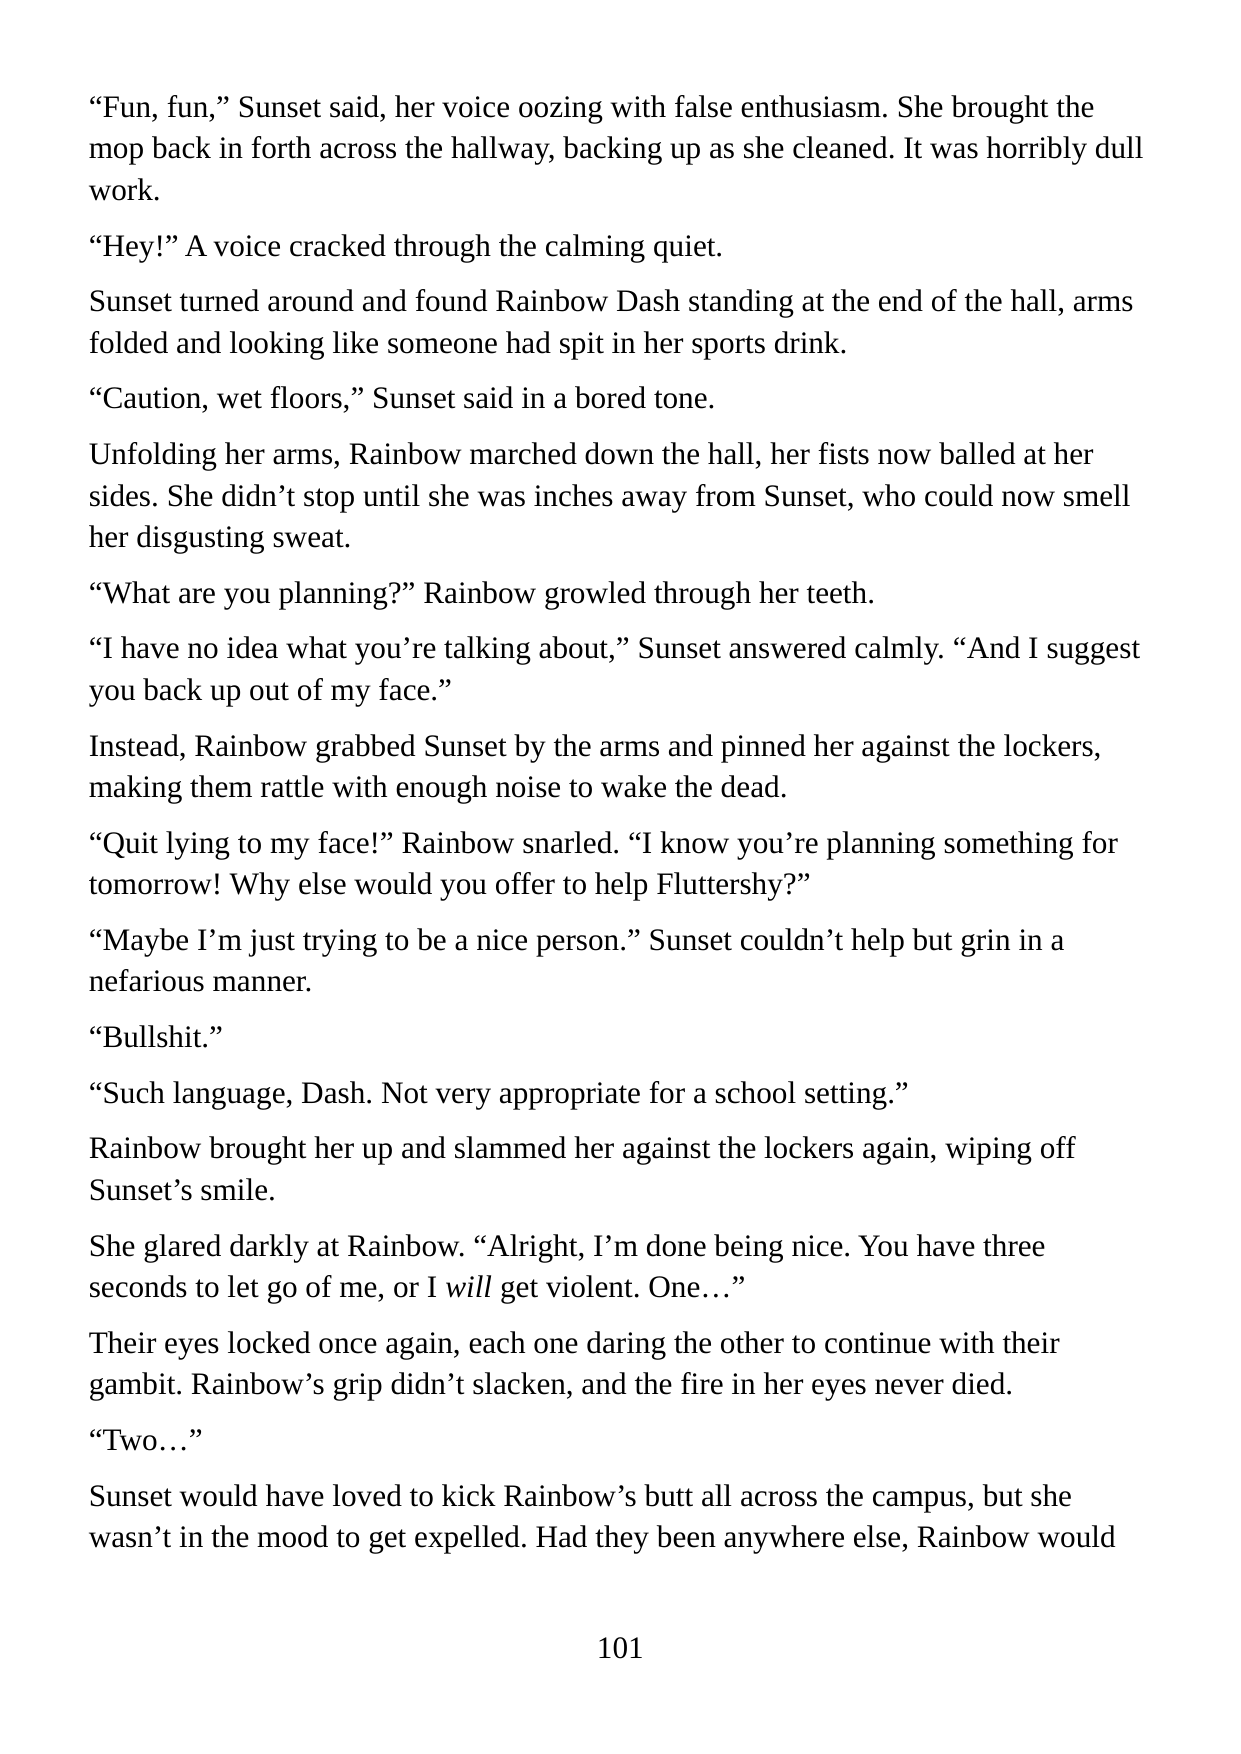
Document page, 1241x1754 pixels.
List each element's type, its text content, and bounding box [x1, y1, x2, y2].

text “Maybe I’m just trying to be a nice person.” Sunset couldn’t help but grin in a nefarious manner. [88, 921, 1152, 998]
text “Such language, Dash. Not very appropriate for a school setting.” [88, 1074, 1152, 1110]
text “I have no idea what you’re talking about,” Sunset answered calmly. “And I suggest you back up out of my face.” [88, 630, 1152, 707]
text “Fun, fun,” Sunset said, her voice oozing with false enthusiasm. She brought the mop back in forth across the hallway, backing up as she cleaned. It was horribly dull work. [88, 88, 1152, 207]
text “Quit lying to my face!” Rainbow snarled. “I know you’re planning something for tomorrow! Why else would you offer to help Fluttershy?” [88, 824, 1152, 901]
text She glared darkly at Rainbow. “Alright, I’m done being nice. You have three seconds to let go of me, or I will get violent. One…” [88, 1227, 1152, 1304]
text “Hey!” A voice cracked through the calming quiet. [88, 227, 1152, 263]
text “Caution, wet floors,” Sunset said in a bored tone. [88, 380, 1152, 416]
text Their eyes locked once again, each one daring the other to continue with their gambit. Rainbow’s grip didn’t slacken, and the fire in her eyes never died. [88, 1324, 1152, 1401]
text Sunset would have loved to kick Rainbow’s butt all across the campus, but she wasn’t in the mood to get expelled. Had they been anywhere else, Rainbow would [88, 1477, 1152, 1554]
text Rainbow brought her up and slammed her against the lockers again, wiping off Sunset’s smile. [88, 1130, 1152, 1207]
text “Bullshit.” [88, 1018, 1152, 1054]
text Instead, Rainbow grabbed Sunset by the arms and pinned her against the lockers, making them rattle with enough noise to wake the dead. [88, 727, 1152, 804]
text Sunset turned around and found Rainbow Dash standing at the end of the hall, arms folded and looking like someone had spit in her sports drink. [88, 283, 1152, 360]
text “Two…” [88, 1421, 1152, 1457]
text Unfolding her arms, Rainbow marched down the hall, her fists now balled at her sides. She didn’t stop until she was inches away from Sunset, who could now smell her disgusting sweat. [88, 436, 1152, 554]
text “What are you planning?” Rainbow growled through her teeth. [88, 574, 1152, 610]
